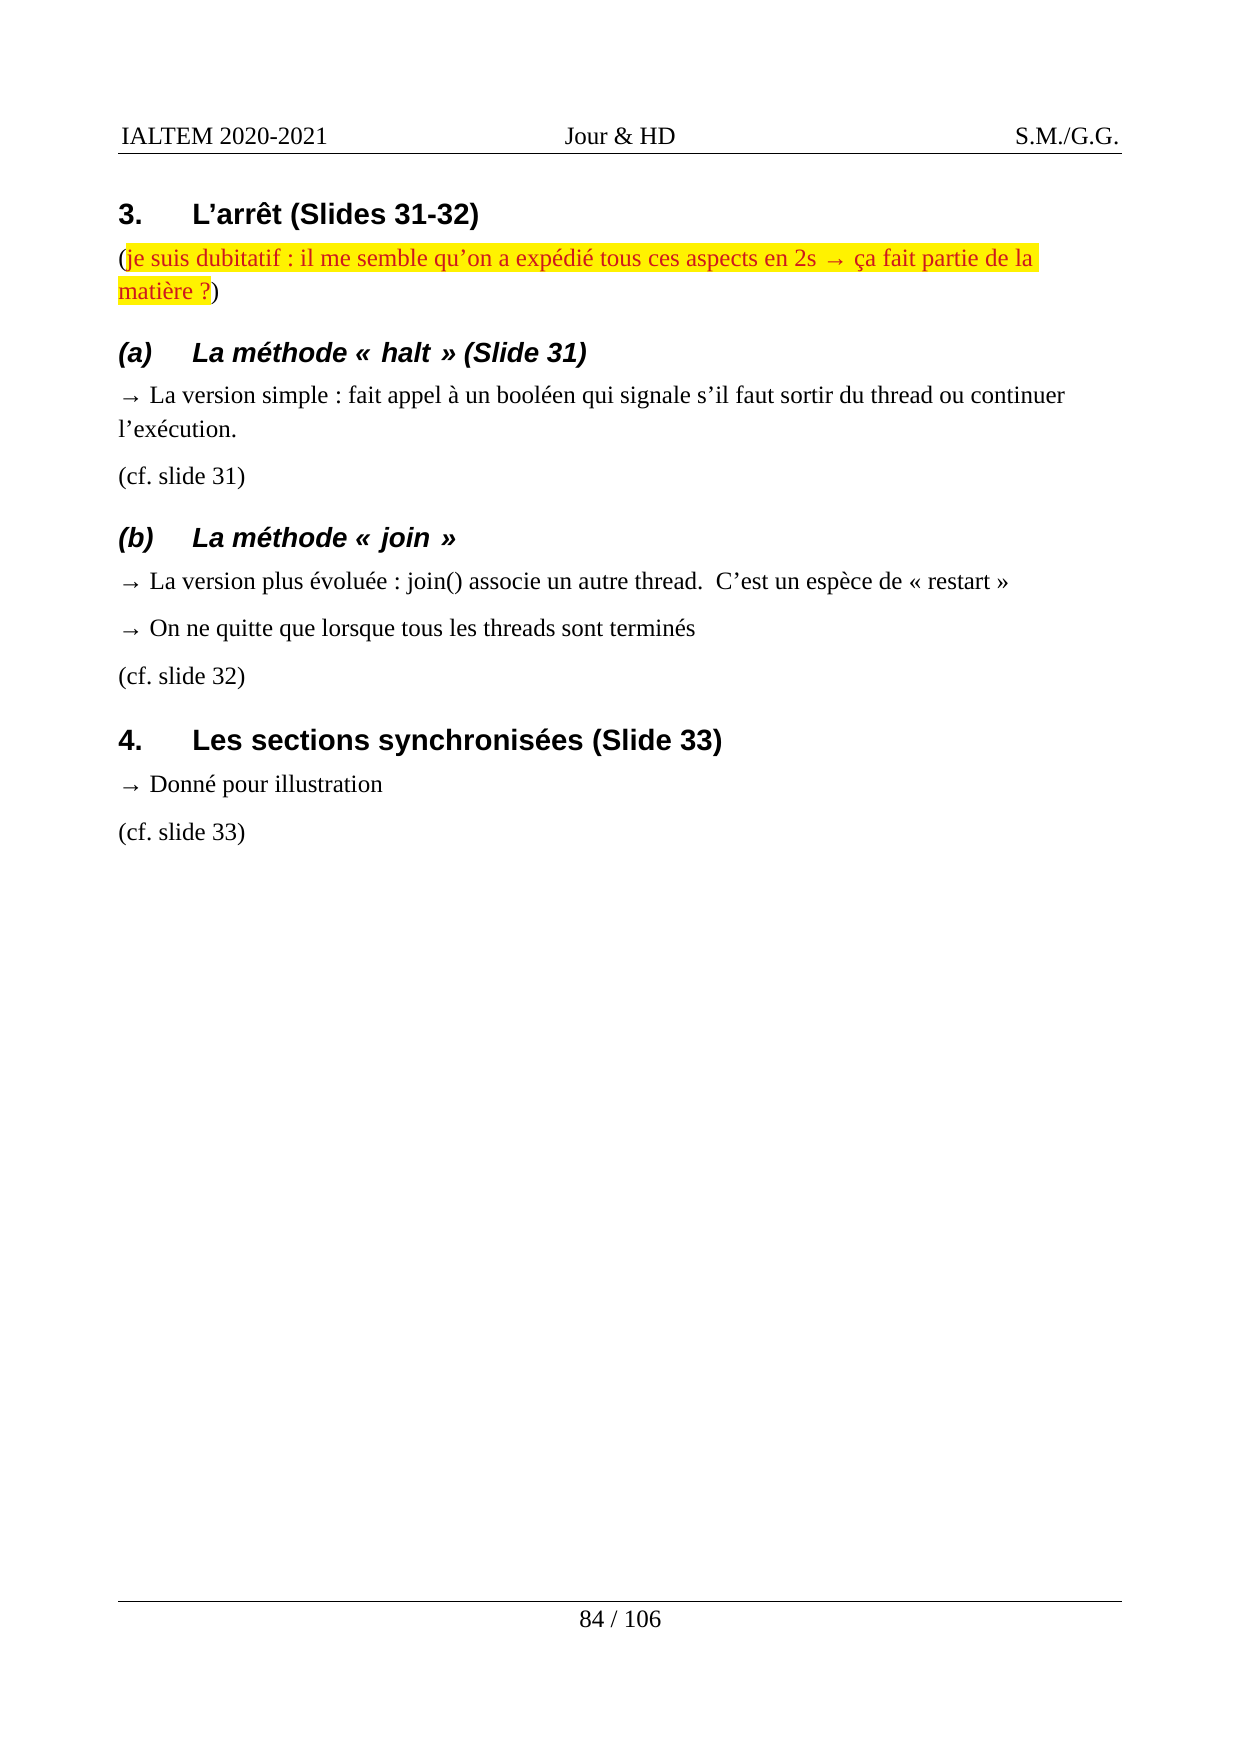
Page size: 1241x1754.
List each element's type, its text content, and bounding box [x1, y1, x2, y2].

subtitle La méthode « join » [118, 521, 1122, 553]
text (cf. slide 32) [118, 661, 1122, 690]
text → On ne quitte que lorsque tous les threads sont terminés [118, 613, 1122, 642]
text → La version plus évoluée : join() associe un autre thread. C’est un espèce de « restart » [118, 566, 1122, 594]
text (cf. slide 33) [118, 817, 1122, 846]
subtitle Les sections synchronisées (Slide 33) [118, 723, 1122, 757]
text → La version simple : fait appel à un booléen qui signale s’il faut sortir du thread ou continuer l’exécution. [118, 381, 1122, 442]
subtitle L’arrêt (Slides 31-32) [118, 197, 1122, 231]
text (cf. slide 31) [118, 461, 1122, 490]
subtitle La méthode « halt » (Slide 31) [118, 336, 1122, 368]
text → Donné pour illustration [118, 769, 1122, 798]
text (je suis dubitatif : il me semble qu’on a expédié tous ces aspects en 2s → ça fait partie de la matière ?) [118, 243, 1122, 305]
